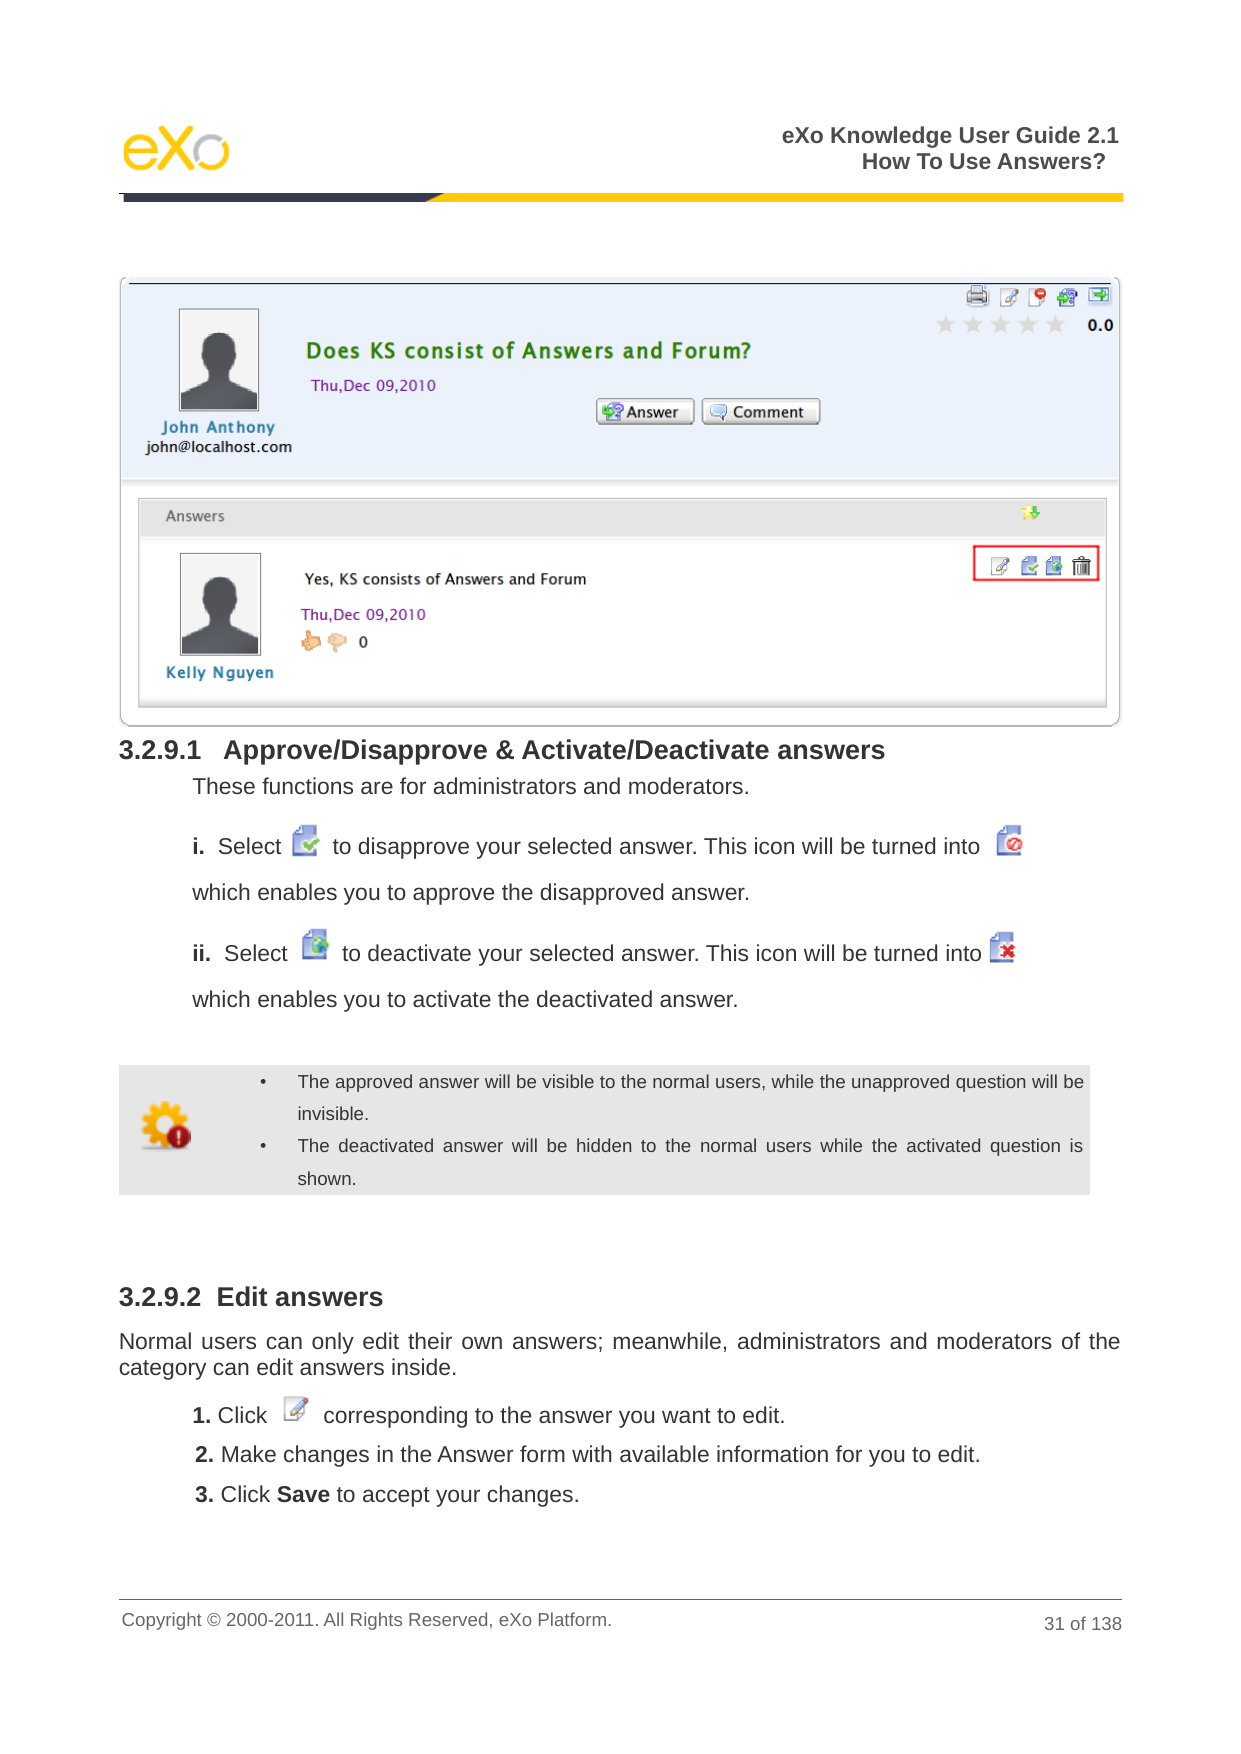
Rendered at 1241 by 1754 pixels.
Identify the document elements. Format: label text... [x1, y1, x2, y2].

picture [301, 926, 335, 966]
text Normal users can only edit their own answers; meanwhile, administrators and moderators of the category can edit answers inside. [118, 1328, 1122, 1380]
picture [118, 277, 1122, 727]
table_header The approved answer will be visible to the normal users, while the unapproved question will be invisible. The deactivated answer will be hidden to the normal users while the activated question is shown. [217, 1065, 1090, 1195]
subtitle [118, 271, 1122, 277]
list 3. Click Save to accept your changes. [157, 1481, 1122, 1507]
picture [288, 822, 325, 858]
text 1. Click corresponding to the answer you want to edit. [118, 1388, 1122, 1428]
text i. Selectto disapprove your selected answer. This icon will be turned into [45, 812, 1122, 866]
picture [994, 819, 1026, 859]
picture [123, 125, 230, 171]
subtitle Edit answers [118, 1281, 1122, 1313]
subtitle Approve/Disapprove & Activate/Deactivate answers [118, 727, 1122, 765]
text These functions are for administrators and moderators. [118, 773, 1122, 799]
picture [281, 1395, 310, 1421]
text ii. Select to deactivate your selected answer. This icon will be turned into which enables you to activate the deactivated answer. [45, 919, 1122, 1012]
picture [989, 929, 1017, 966]
list 2. Make changes in the Answer form with available information for you to edit. [157, 1441, 1122, 1468]
picture [123, 193, 1124, 202]
table_header [119, 1065, 217, 1195]
text which enables you to approve the disapproved answer. [45, 879, 1122, 906]
picture [141, 1101, 191, 1152]
